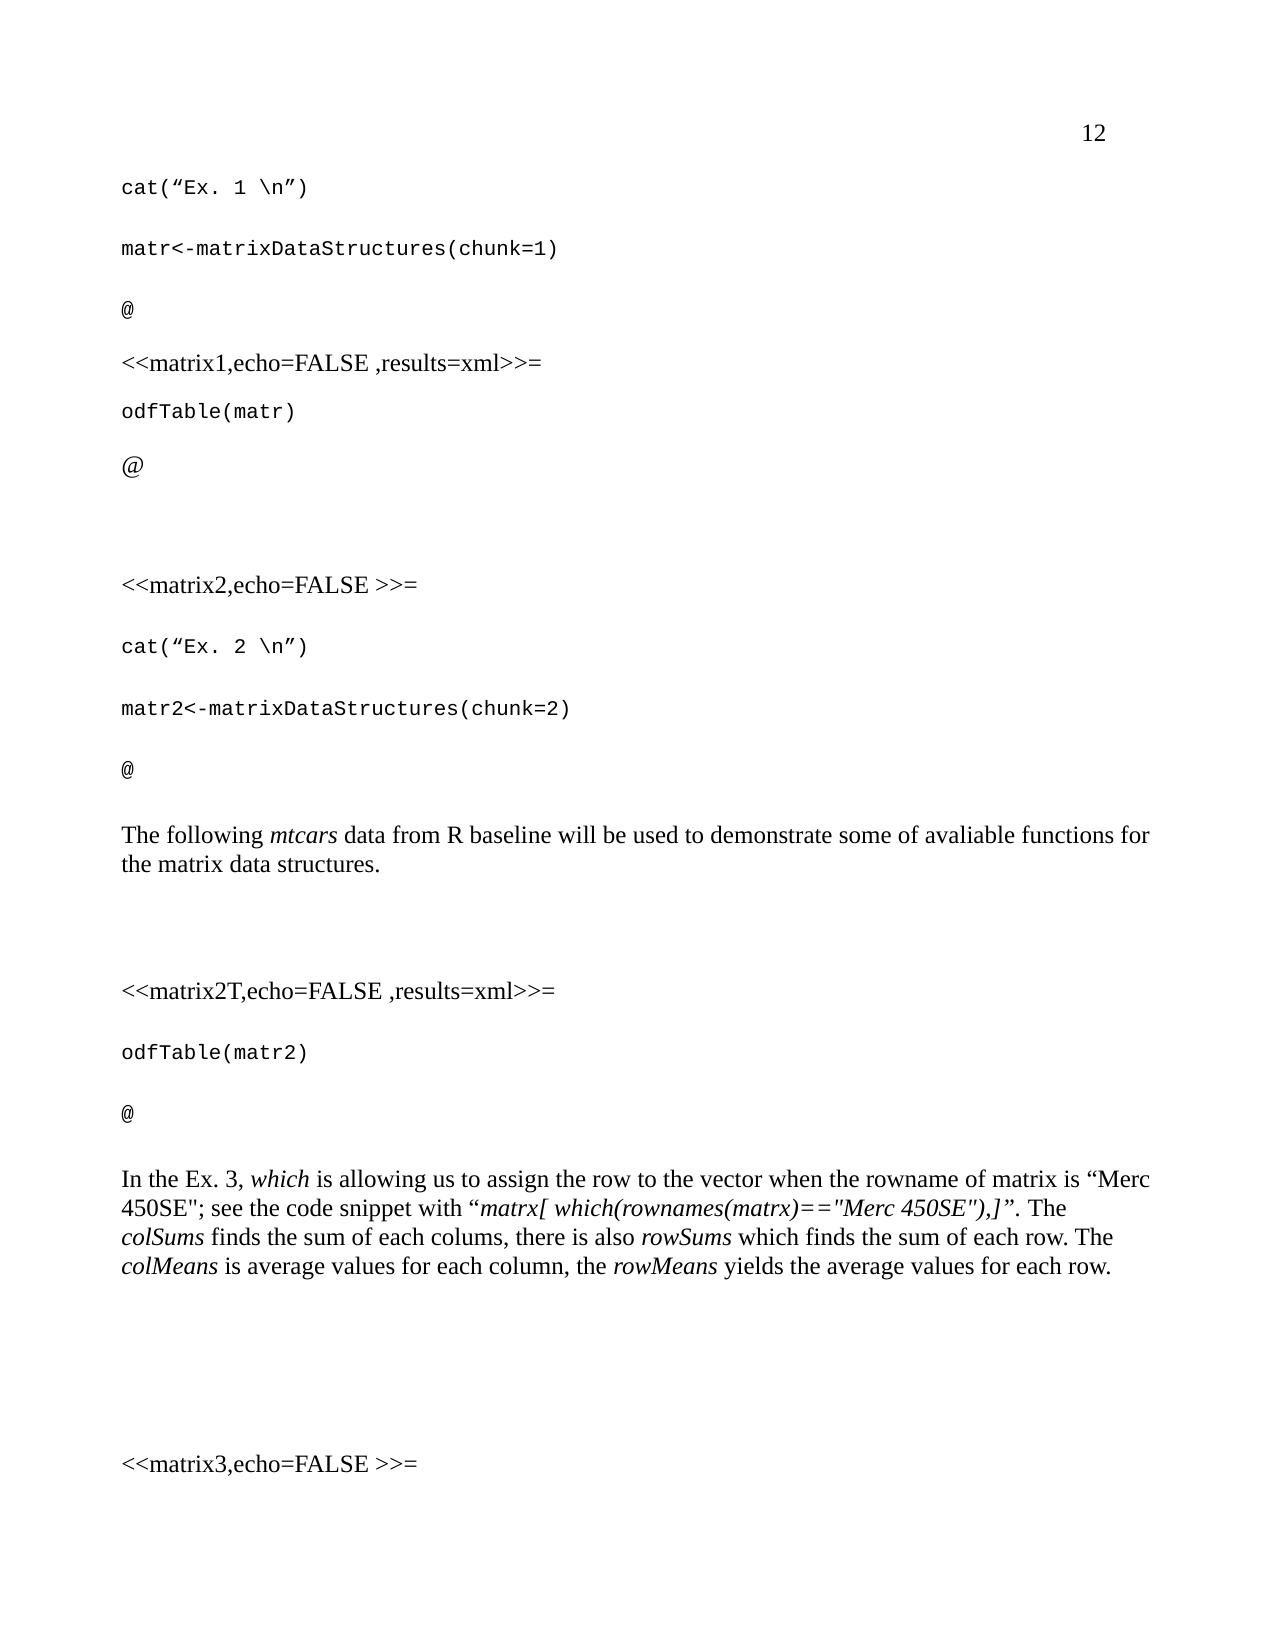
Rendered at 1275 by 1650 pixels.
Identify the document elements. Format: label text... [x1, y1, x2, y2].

text odfTable(matr) [121, 402, 1158, 425]
text cat(“Ex. 2 \n”) [121, 636, 1158, 660]
text <<matrix1,echo=FALSE ,results=xml>>= [121, 348, 1158, 377]
text <<matrix2T,echo=FALSE ,results=xml>>= [121, 976, 1158, 1005]
text In the Ex. 3, which is allowing us to assign the row to the vector when the rowname of matrix is “Merc 450SE"; see the code snippet with “matrx[ which(rownames(matrx)=="Merc 450SE"),]”. The colSums finds the sum of each colums, there is also rowSums which finds the sum of each row. The colMeans is average values for each column, the rowMeans yields the average values for each row. [121, 1164, 1158, 1279]
text @ [121, 299, 1158, 323]
text cat(“Ex. 1 \n”) [121, 177, 1158, 201]
text matr<-matrixDataStructures(chunk=1) [121, 238, 1158, 262]
text @ [121, 450, 1158, 479]
text <<matrix2,echo=FALSE >>= [121, 570, 1158, 599]
text matr2<-matrixDataStructures(chunk=2) [121, 698, 1158, 721]
text odfTable(matr2) [121, 1042, 1158, 1066]
text @ [121, 759, 1158, 782]
text The following mtcars data from R baseline will be used to demonstrate some of avaliable functions for the matrix data structures. [121, 820, 1158, 877]
text <<matrix3,echo=FALSE >>= [121, 1449, 1158, 1478]
text @ [121, 1103, 1158, 1127]
